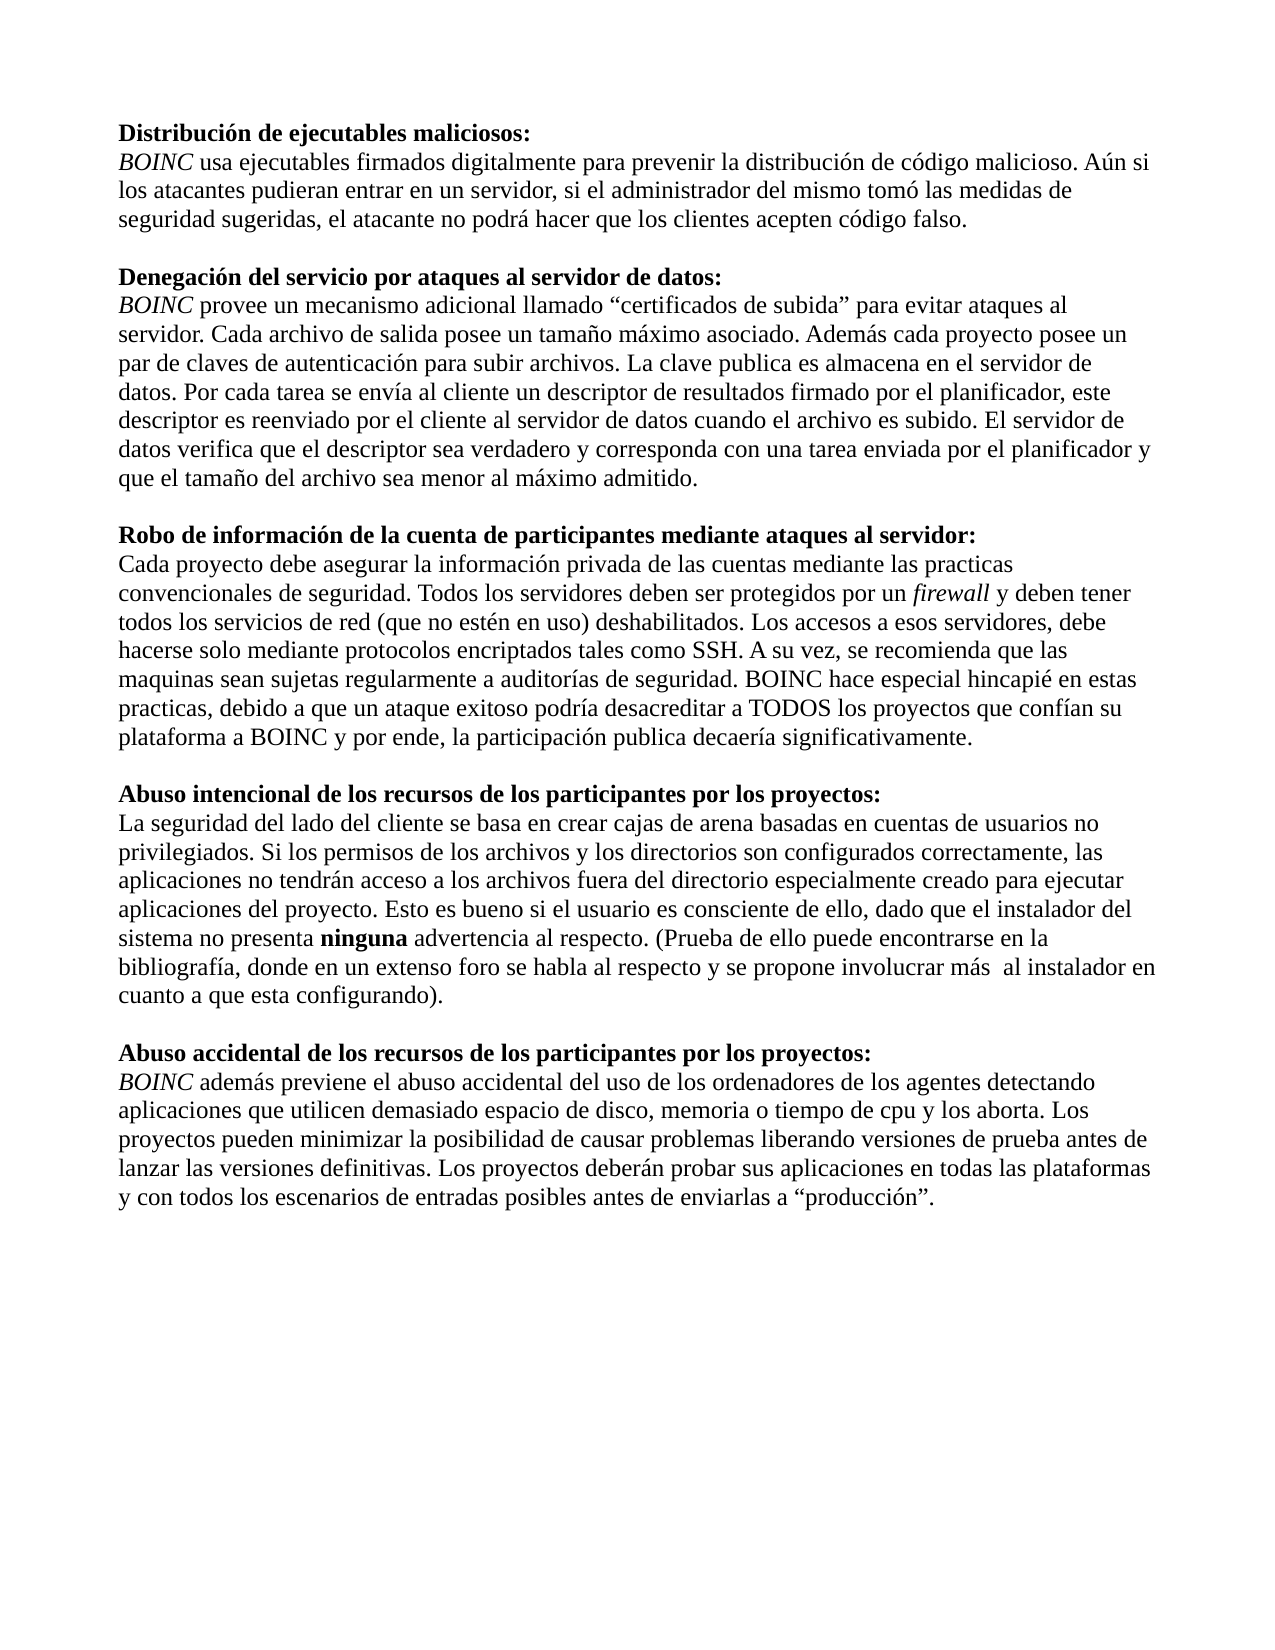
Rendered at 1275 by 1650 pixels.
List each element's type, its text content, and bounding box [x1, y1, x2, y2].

text Distribución de ejecutables maliciosos: [118, 118, 1157, 147]
text Cada proyecto debe asegurar la información privada de las cuentas mediante las practicas convencionales de seguridad. Todos los servidores deben ser protegidos por un firewall y deben tener todos los servicios de red (que no estén en uso) deshabilitados. Los accesos a esos servidores, debe hacerse solo mediante protocolos encriptados tales como SSH. A su vez, se recomienda que las maquinas sean sujetas regularmente a auditorías de seguridad. BOINC hace especial hincapié en estas practicas, debido a que un ataque exitoso podría desacreditar a TODOS los proyectos que confían su plataforma a BOINC y por ende, la participación publica decaería significativamente. [118, 549, 1157, 751]
text BOINC además previene el abuso accidental del uso de los ordenadores de los agentes detectando aplicaciones que utilicen demasiado espacio de disco, memoria o tiempo de cpu y los aborta. Los proyectos pueden minimizar la posibilidad de causar problemas liberando versiones de prueba antes de lanzar las versiones definitivas. Los proyectos deberán probar sus aplicaciones en todas las plataformas y con todos los escenarios de entradas posibles antes de enviarlas a “producción”. [118, 1067, 1157, 1211]
text Abuso accidental de los recursos de los participantes por los proyectos: [118, 1038, 1157, 1067]
text Denegación del servicio por ataques al servidor de datos: [118, 262, 1157, 291]
text BOINC usa ejecutables firmados digitalmente para prevenir la distribución de código malicioso. Aún si los atacantes pudieran entrar en un servidor, si el administrador del mismo tomó las medidas de seguridad sugeridas, el atacante no podrá hacer que los clientes acepten código falso. [118, 147, 1157, 233]
text BOINC provee un mecanismo adicional llamado “certificados de subida” para evitar ataques al servidor. Cada archivo de salida posee un tamaño máximo asociado. Además cada proyecto posee un par de claves de autenticación para subir archivos. La clave publica es almacena en el servidor de datos. Por cada tarea se envía al cliente un descriptor de resultados firmado por el planificador, este descriptor es reenviado por el cliente al servidor de datos cuando el archivo es subido. El servidor de datos verifica que el descriptor sea verdadero y corresponda con una tarea enviada por el planificador y que el tamaño del archivo sea menor al máximo admitido. [118, 291, 1157, 492]
text Abuso intencional de los recursos de los participantes por los proyectos: [118, 779, 1157, 808]
text La seguridad del lado del cliente se basa en crear cajas de arena basadas en cuentas de usuarios no privilegiados. Si los permisos de los archivos y los directorios son configurados correctamente, las aplicaciones no tendrán acceso a los archivos fuera del directorio especialmente creado para ejecutar aplicaciones del proyecto. Esto es bueno si el usuario es consciente de ello, dado que el instalador del sistema no presenta ninguna advertencia al respecto. (Prueba de ello puede encontrarse en la bibliografía, donde en un extenso foro se habla al respecto y se propone involucrar más al instalador en cuanto a que esta configurando). [118, 808, 1157, 1009]
text Robo de información de la cuenta de participantes mediante ataques al servidor: [118, 521, 1157, 549]
